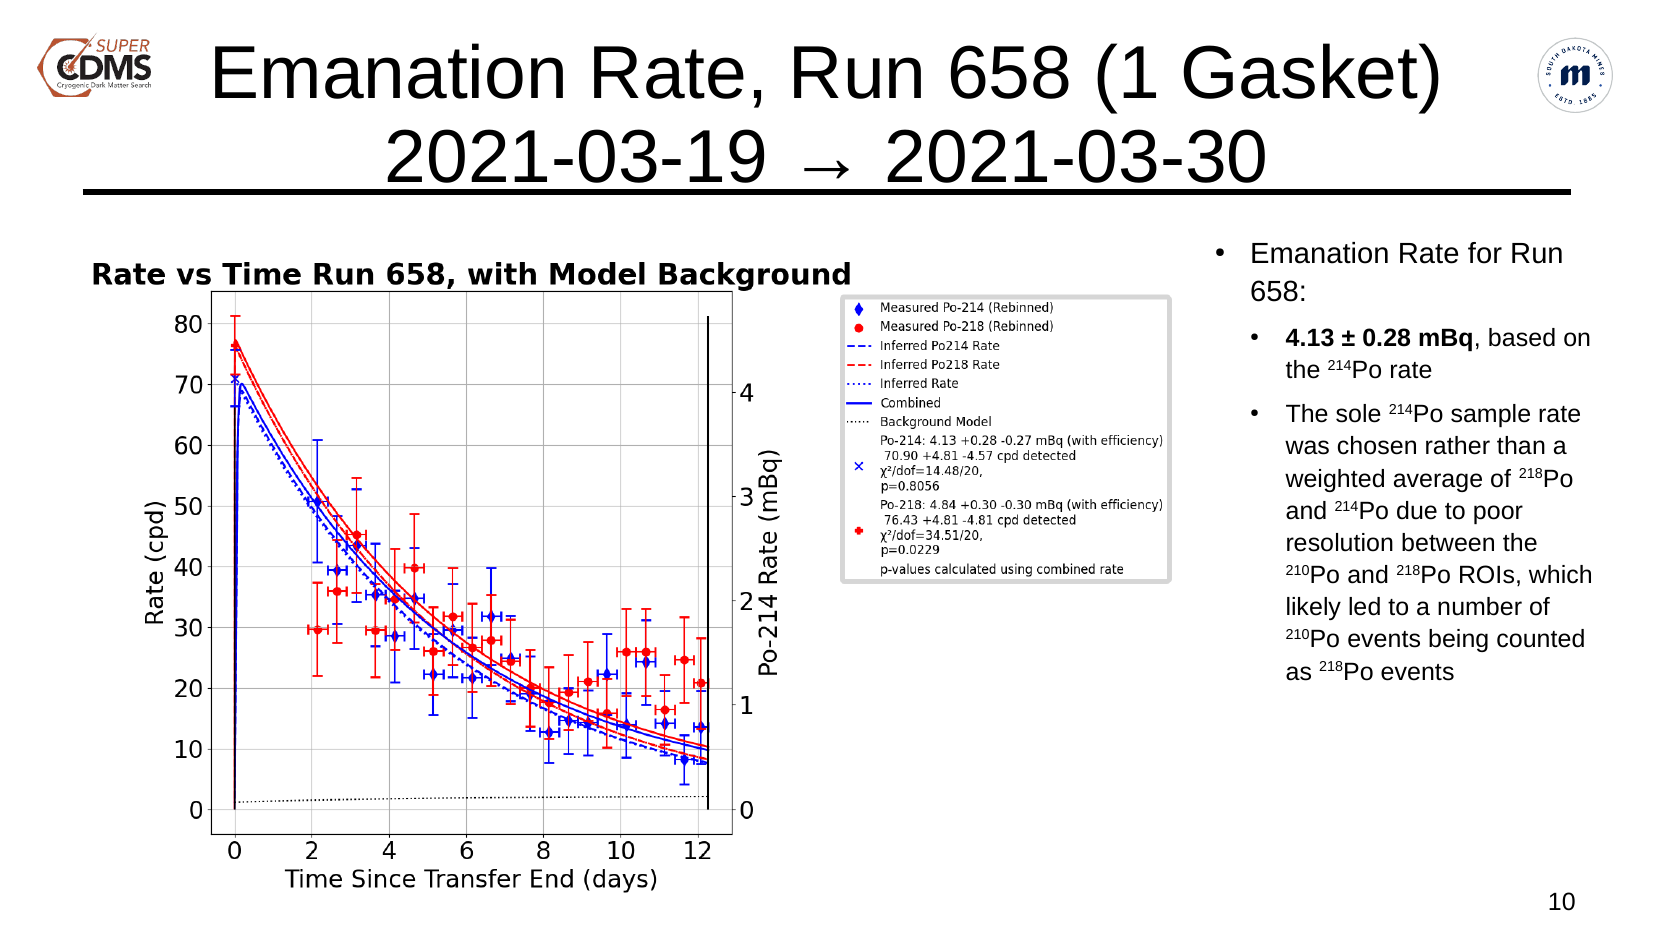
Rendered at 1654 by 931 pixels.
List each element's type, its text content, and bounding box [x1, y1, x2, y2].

picture [37, 32, 151, 97]
picture [37, 206, 1426, 911]
title Emanation Rate, Run 658 (1 Gasket) 2021-03-19 → 2021-03-30 [82, 37, 1571, 193]
picture [1571, 37, 1613, 113]
text_box Emanation Rate for Run 658: 4.13 ± 0.28 mBq, based on the 214Po rate The sole 214Po sample rate was chosen rather than a weighted average of 218Po and 214Po due to poor resolution between the 210Po and 218Po ROIs, which likely led to a number of 210Po events being counted as 218Po events [1200, 225, 1613, 901]
